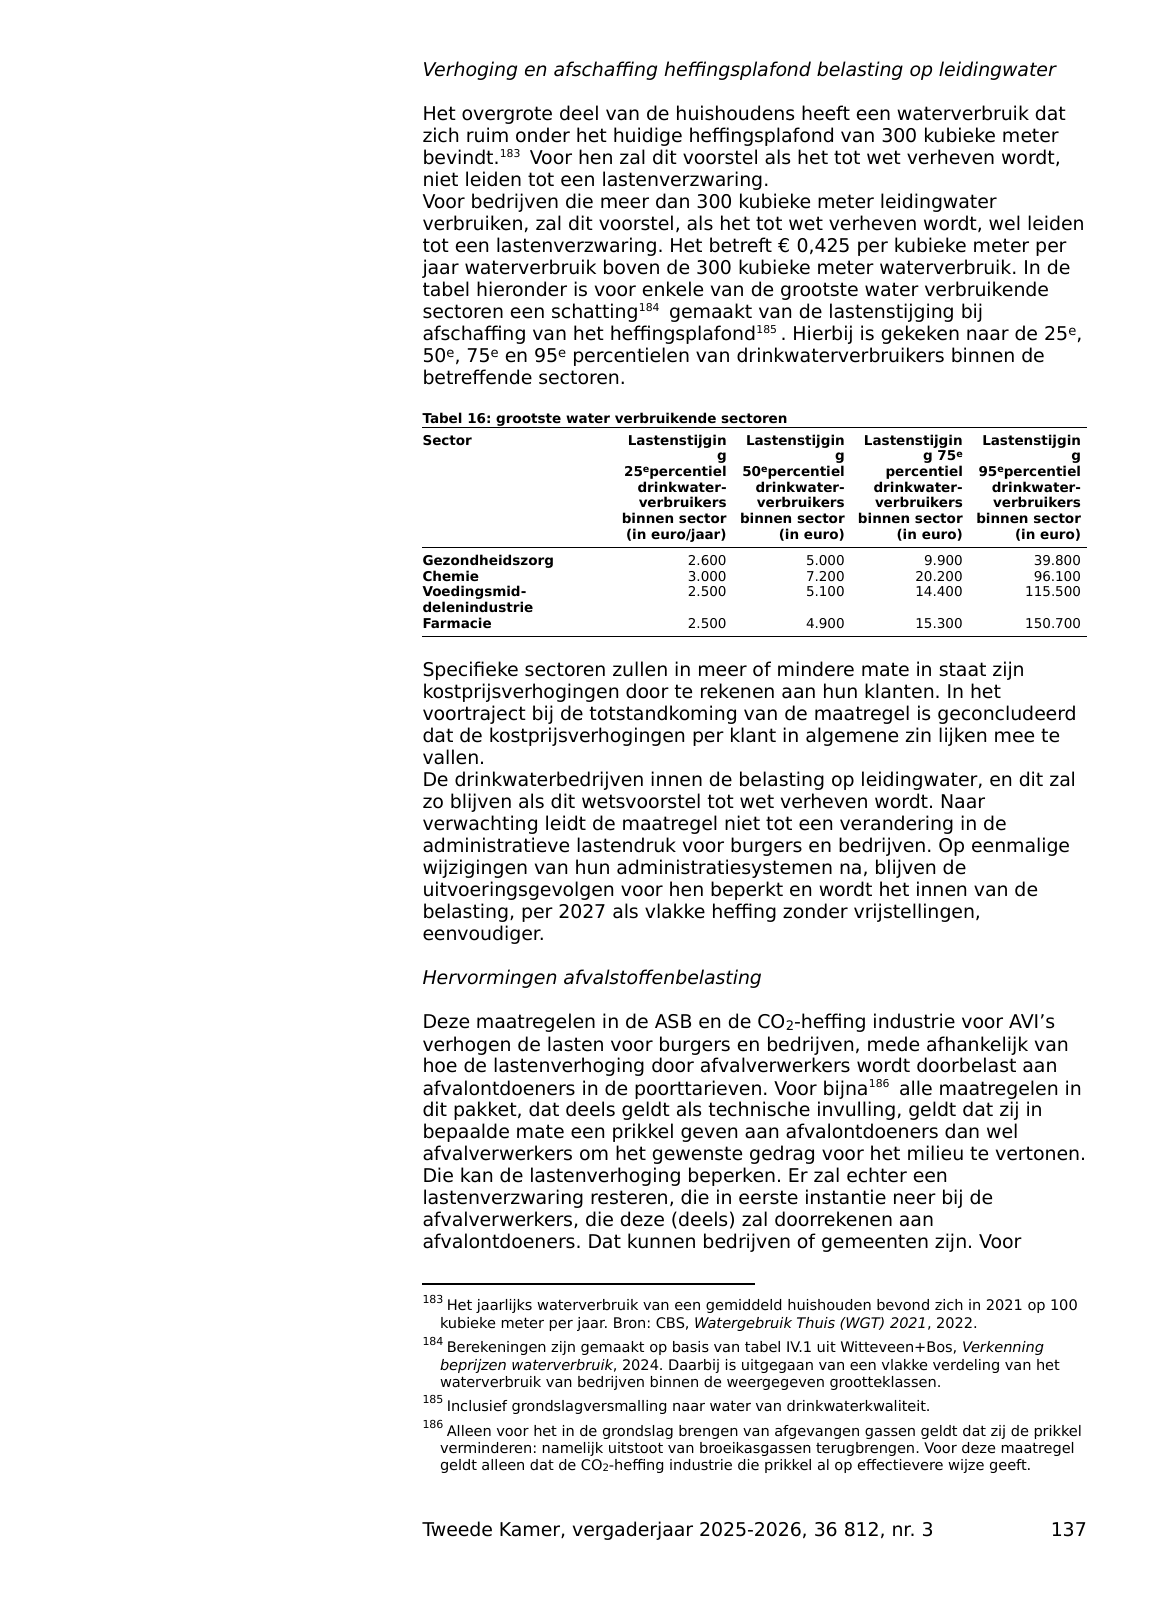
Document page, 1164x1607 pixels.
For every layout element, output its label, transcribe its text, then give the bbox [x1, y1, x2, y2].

text Het overgrote deel van de huishoudens heeft een waterverbruik dat zich ruim onder het huidige heffingsplafond van 300 kubieke meter bevindt. Voor hen zal dit voorstel als het tot wet verheven wordt, niet leiden tot een lastenverzwaring. [422, 103, 1087, 191]
table_cell 96.100 [969, 569, 1087, 584]
table_cell 4.900 [732, 616, 850, 636]
table_cell 15.300 [850, 616, 968, 636]
table_cell Chemie [422, 569, 614, 584]
text Specifieke sectoren zullen in meer of mindere mate in staat zijn kostprijsverhogingen door te rekenen aan hun klanten. In het voortraject bij de totstandkoming van de maatregel is geconcludeerd dat de kostprijsverhogingen per klant in algemene zin lijken mee te vallen. [422, 659, 1087, 769]
table_cell 150.700 [969, 616, 1087, 636]
text De drinkwaterbedrijven innen de belasting op leidingwater, en dit zal zo blijven als dit wetsvoorstel tot wet verheven wordt. Naar verwachting leidt de maatregel niet tot een verandering in de administratieve lastendruk voor burgers en bedrijven. Op eenmalige wijzigingen van hun administratiesystemen na, blijven de uitvoeringsgevolgen voor hen beperkt en wordt het innen van de belasting, per 2027 als vlakke heffing zonder vrijstellingen, eenvoudiger. [422, 769, 1087, 945]
table_cell Sector [422, 428, 614, 547]
text Het jaarlijks waterverbruik van een gemiddeld huishouden bevond zich in 2021 op 100 kubieke meter per jaar. Bron: CBS, Watergebruik Thuis (WGT) 2021, 2022. [422, 1293, 1087, 1332]
table_cell Voedingsmid-delenindustrie [422, 584, 614, 616]
table_cell Lastenstijging 95epercentiel drinkwater-verbruikers binnen sector (in euro) [969, 428, 1087, 547]
table_cell 115.500 [969, 584, 1087, 616]
table_cell 39.800 [969, 548, 1087, 568]
text Inclusief grondslagversmalling naar water van drinkwaterkwaliteit. [422, 1393, 1087, 1416]
text Deze maatregelen in de ASB en de CO2-heffing industrie voor AVI’s verhogen de lasten voor burgers en bedrijven, mede afhankelijk van hoe de lastenverhoging door afvalverwerkers wordt doorbelast aan afvalontdoeners in de poorttarieven. Voor bijna alle maatregelen in dit pakket, dat deels geldt als technische invulling, geldt dat zij in bepaalde mate een prikkel geven aan afvalontdoeners dan wel afvalverwerkers om het gewenste gedrag voor het milieu te vertonen. Die kan de lastenverhoging beperken. Er zal echter een lastenverzwaring resteren, die in eerste instantie neer bij de afvalverwerkers, die deze (deels) zal doorrekenen aan afvalontdoeners. Dat kunnen bedrijven of gemeenten zijn. Voor [422, 1011, 1087, 1253]
table_cell 5.100 [732, 584, 850, 616]
table_cell Farmacie [422, 616, 614, 636]
table_cell 2.600 [614, 548, 732, 568]
table_cell Lastenstijging 75e percentiel drinkwater-verbruikers binnen sector (in euro) [850, 428, 968, 547]
subtitle Hervormingen afvalstoffenbelasting [422, 967, 1087, 989]
table_cell Lastenstijging 25epercentiel drinkwater-verbruikers binnen sector (in euro/jaar) [614, 428, 732, 547]
table_cell 7.200 [732, 569, 850, 584]
text Berekeningen zijn gemaakt op basis van tabel IV.1 uit Witteveen+Bos, Verkenning beprijzen waterverbruik, 2024. Daarbij is uitgegaan van een vlakke verdeling van het waterverbruik van bedrijven binnen de weergegeven grootteklassen. [422, 1335, 1087, 1391]
table_cell Lastenstijging 50epercentiel drinkwater-verbruikers binnen sector (in euro) [732, 428, 850, 547]
table_cell 5.000 [732, 548, 850, 568]
subtitle Verhoging en afschaffing heffingsplafond belasting op leidingwater [422, 59, 1087, 81]
table_cell 20.200 [850, 569, 968, 584]
table_cell 2.500 [614, 584, 732, 616]
table_cell 3.000 [614, 569, 732, 584]
table_cell Gezondheidszorg [422, 548, 614, 568]
table_header Tabel 16: grootste water verbruikende sectoren [422, 411, 1087, 427]
text Alleen voor het in de grondslag brengen van afgevangen gassen geldt dat zij de prikkel verminderen: namelijk uitstoot van broeikasgassen terugbrengen. Voor deze maatregel geldt alleen dat de CO2-heffing industrie die prikkel al op effectievere wijze geeft. [422, 1418, 1087, 1474]
table_cell 14.400 [850, 584, 968, 616]
table_cell 9.900 [850, 548, 968, 568]
table_cell 2.500 [614, 616, 732, 636]
text Voor bedrijven die meer dan 300 kubieke meter leidingwater verbruiken, zal dit voorstel, als het tot wet verheven wordt, wel leiden tot een lastenverzwaring. Het betreft € 0,425 per kubieke meter per jaar waterverbruik boven de 300 kubieke meter waterverbruik. In de tabel hieronder is voor enkele van de grootste water verbruikende sectoren een schatting gemaakt van de lastenstijging bij afschaffing van het heffingsplafond. Hierbij is gekeken naar de 25e, 50e, 75e en 95e percentielen van drinkwaterverbruikers binnen de betreffende sectoren. [422, 191, 1087, 389]
